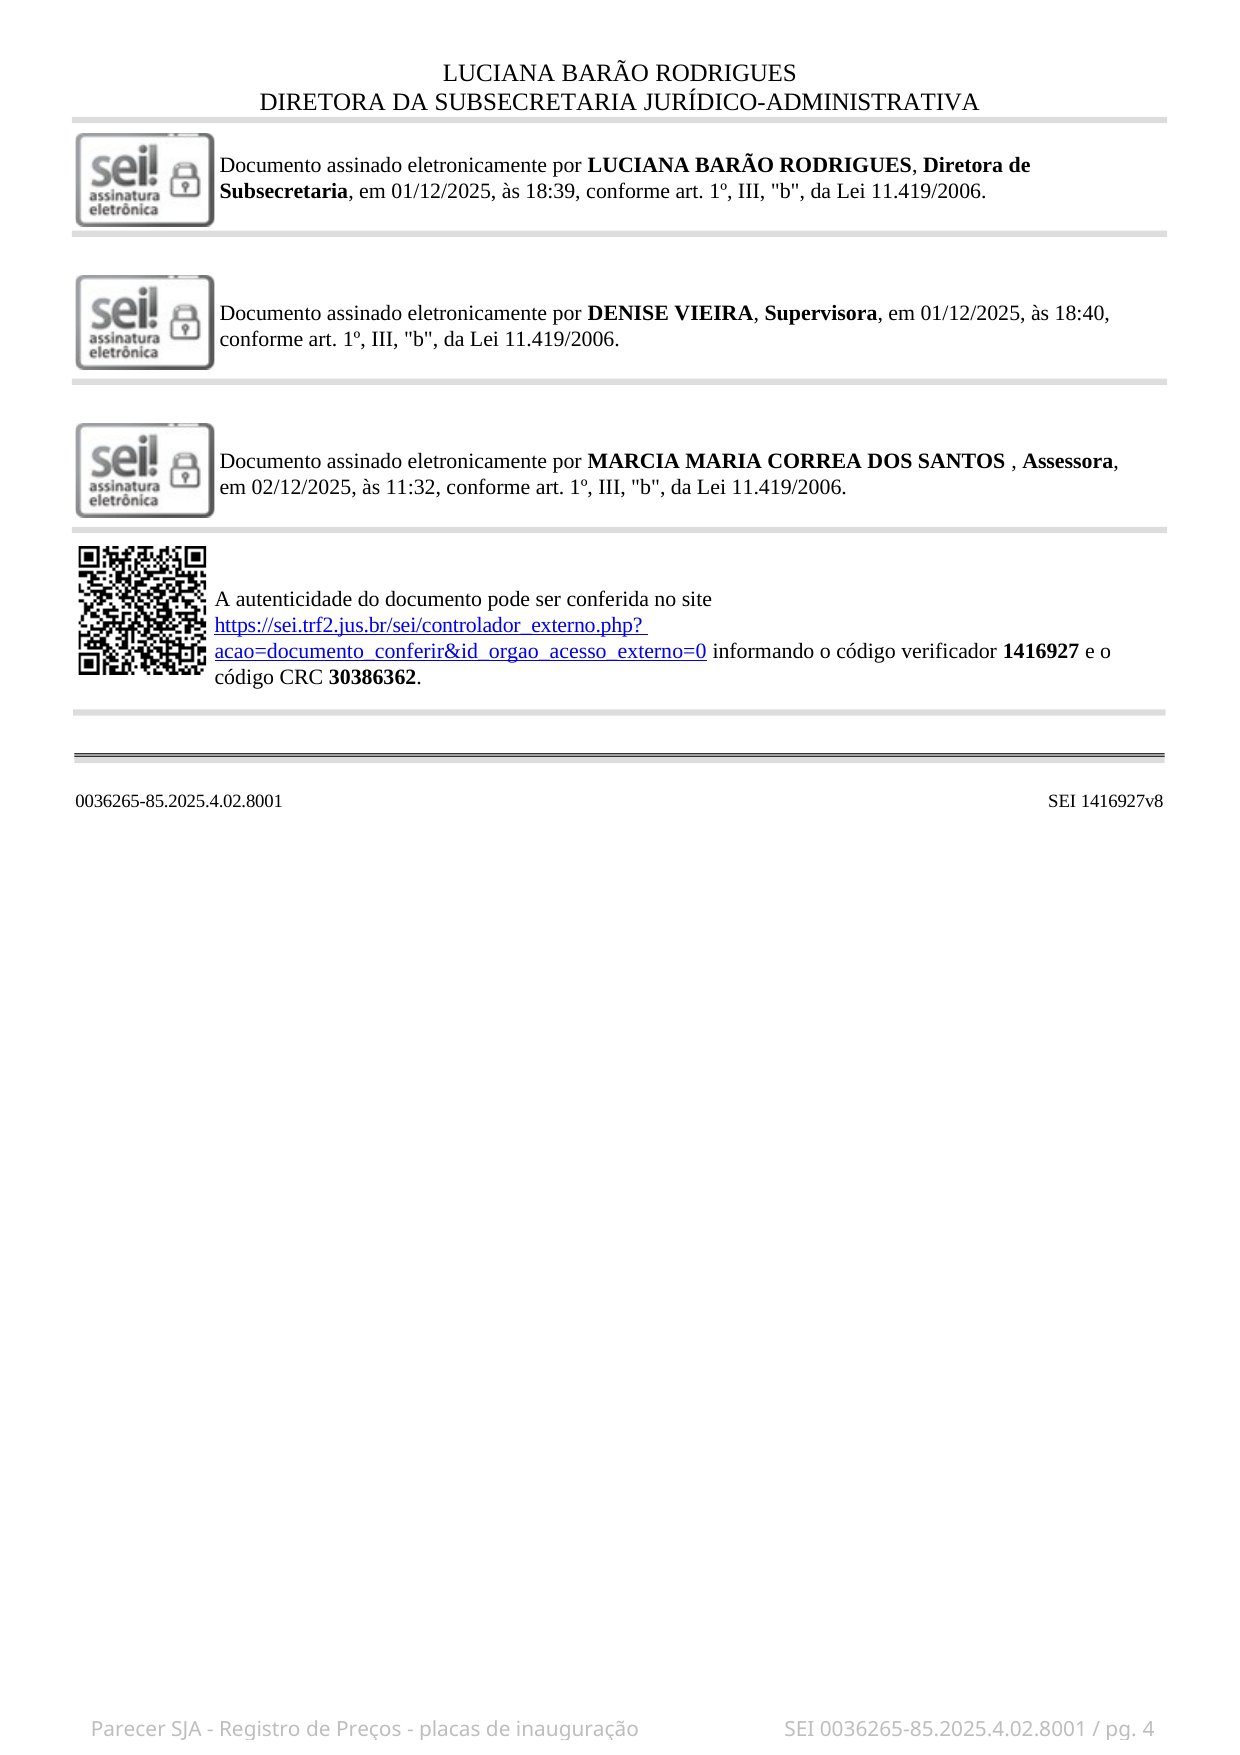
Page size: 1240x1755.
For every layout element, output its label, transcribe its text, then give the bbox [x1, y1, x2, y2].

text Documento assinado eletronicamente por DENISE VIEIRA, Supervisora, em 01/12/2025, às 18:40, conforme art. 1º, III, "b", da Lei 11.419/2006. [219, 300, 1181, 351]
text Documento assinado eletronicamente por LUCIANA BARÃO RODRIGUES, Diretora de Subsecretaria, em 01/12/2025, às 18:39, conforme art. 1º, III, "b", da Lei 11.419/2006. [219, 152, 1150, 203]
text LUCIANA BARÃO RODRIGUES [59, 58, 1181, 87]
text 0036265-85.2025.4.02.8001 SEI 1416927v8 [59, 790, 1180, 811]
text DIRETORA DA SUBSECRETARIA JURÍDICO-ADMINISTRATIVA [59, 87, 1180, 116]
text Documento assinado eletronicamente por MARCIA MARIA CORREA DOS SANTOS , Assessora, em 02/12/2025, às 11:32, conforme art. 1º, III, "b", da Lei 11.419/2006. [219, 448, 1134, 499]
text A autenticidade do documento pode ser conferida no site https://sei.trf2.jus.br/sei/controlador_externo.php? acao=documento_conferir&id_orgao_acesso_externo=0 informando o código verificador 1416927 e o código CRC 30386362. [214, 586, 1134, 689]
